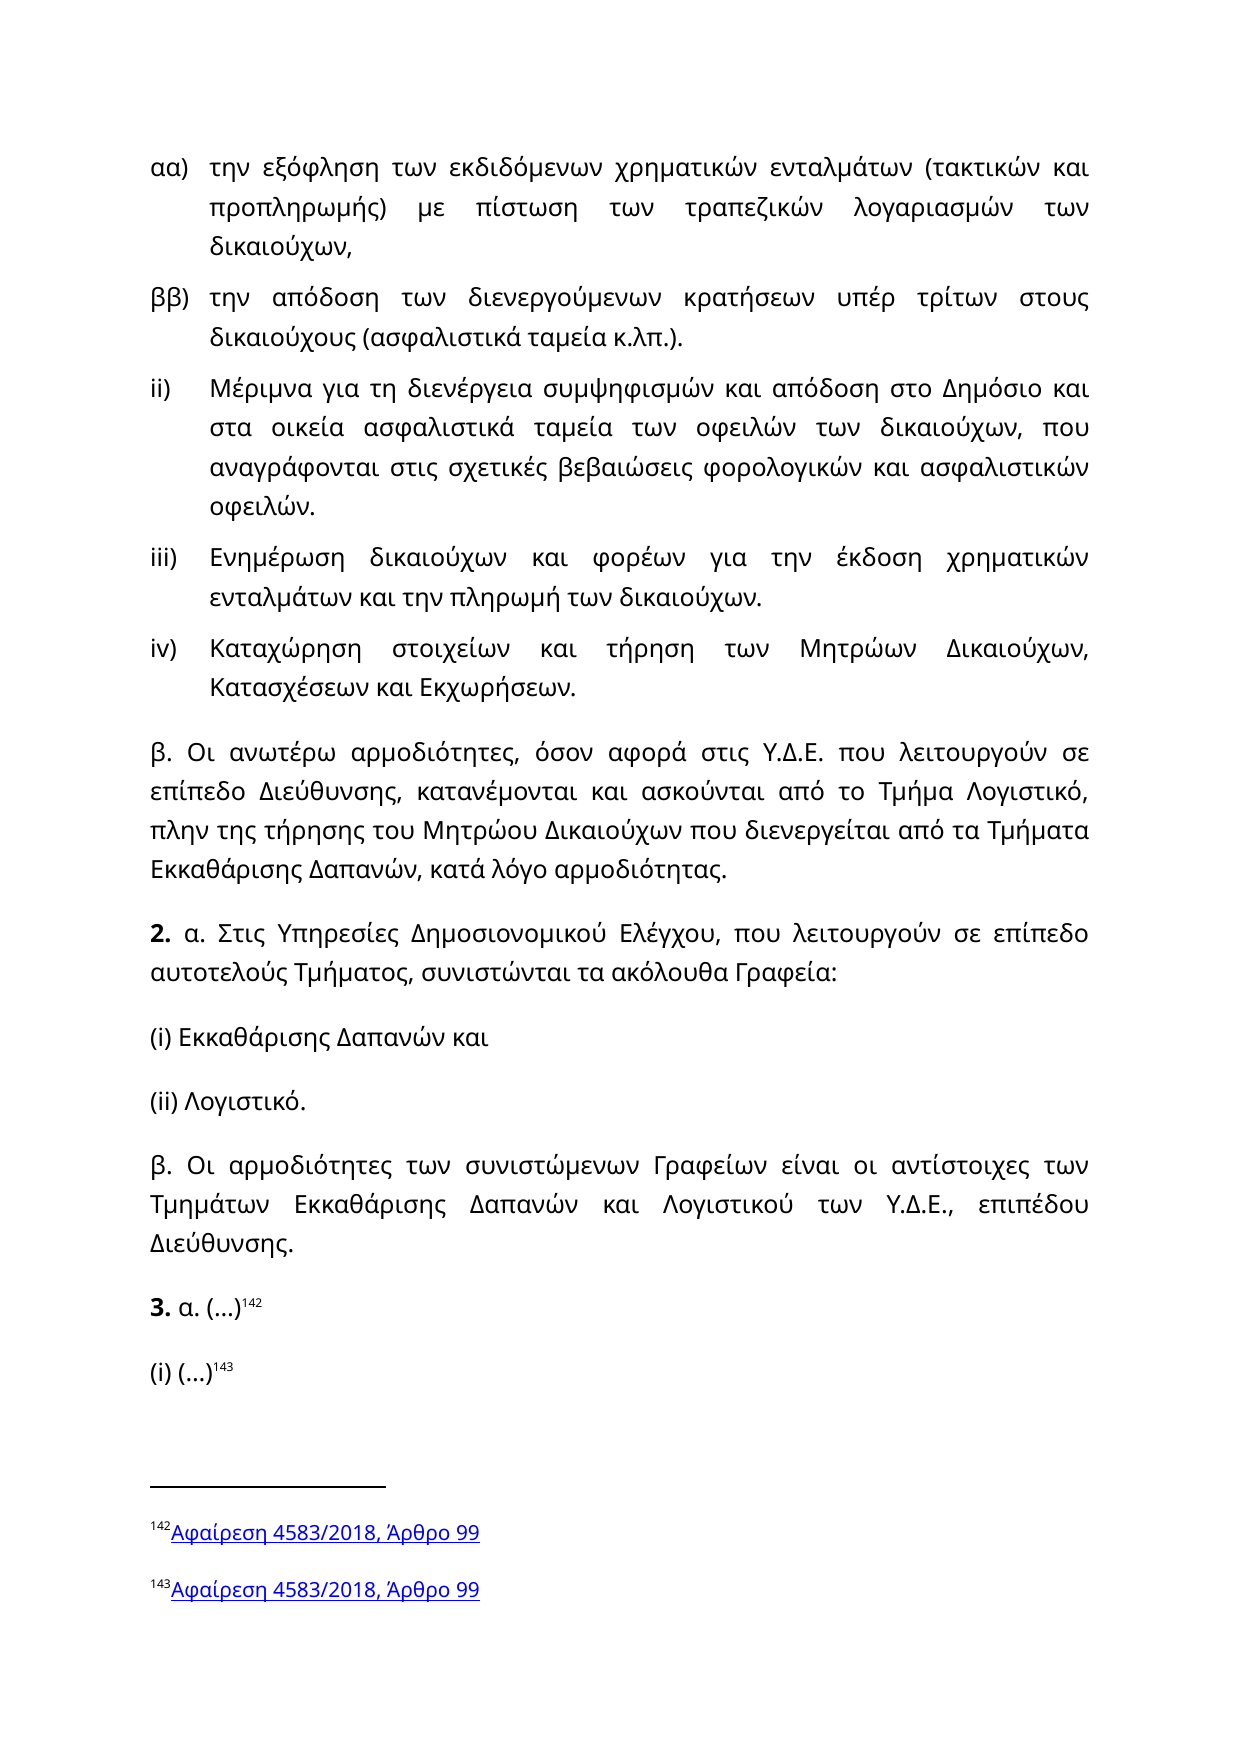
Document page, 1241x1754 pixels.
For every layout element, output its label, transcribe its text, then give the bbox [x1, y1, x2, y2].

text (i) Εκκαθάρισης Δαπανών και [150, 1019, 1090, 1053]
text Αφαίρεση 4583/2018, Άρθρο 99 [150, 1576, 1090, 1604]
text β. Οι αρμοδιότητες των συνιστώμενων Γραφείων είναι οι αντίστοιχες των Τμημάτων Εκκαθάρισης Δαπανών και Λογιστικού των Υ.Δ.Ε., επιπέδου Διεύθυνσης. [150, 1147, 1090, 1260]
text 3. α. (…) [150, 1290, 1090, 1324]
list iii) Ενημέρωση δικαιούχων και φορέων για την έκδοση χρηματικών ενταλμάτων και την πληρωμή των δικαιούχων. [150, 540, 1090, 613]
list αα) την εξόφληση των εκδιδόμενων χρηματικών ενταλμάτων (τακτικών και προπληρωμής) με πίστωση των τραπεζικών λογαριασμών των δικαιούχων, [150, 150, 1090, 262]
list iv) Καταχώρηση στοιχείων και τήρηση των Μητρώων Δικαιούχων, Κατασχέσεων και Εκχωρήσεων. [150, 631, 1090, 704]
list ββ) την απόδοση των διενεργούμενων κρατήσεων υπέρ τρίτων στους δικαιούχους (ασφαλιστικά ταμεία κ.λπ.). [150, 280, 1090, 353]
list ii) Μέριμνα για τη διενέργεια συμψηφισμών και απόδοση στο Δημόσιο και στα οικεία ασφαλιστικά ταμεία των οφειλών των δικαιούχων, που αναγράφονται στις σχετικές βεβαιώσεις φορολογικών και ασφαλιστικών οφειλών. [150, 371, 1090, 522]
text (ii) Λογιστικό. [150, 1083, 1090, 1117]
text 2. α. Στις Υπηρεσίες Δημοσιονομικού Ελέγχου, που λειτουργούν σε επίπεδο αυτοτελούς Τμήματος, συνιστώνται τα ακόλουθα Γραφεία: [150, 916, 1090, 989]
text β. Οι ανωτέρω αρμοδιότητες, όσον αφορά στις Υ.Δ.Ε. που λειτουργούν σε επίπεδο Διεύθυνσης, κατανέμονται και ασκούνται από το Τμήμα Λογιστικό, πλην της τήρησης του Μητρώου Δικαιούχων που διενεργείται από τα Τμήματα Εκκαθάρισης Δαπανών, κατά λόγο αρμοδιότητας. [150, 734, 1090, 886]
text (i) (…) [150, 1354, 1090, 1388]
text Αφαίρεση 4583/2018, Άρθρο 99 [150, 1518, 1090, 1546]
